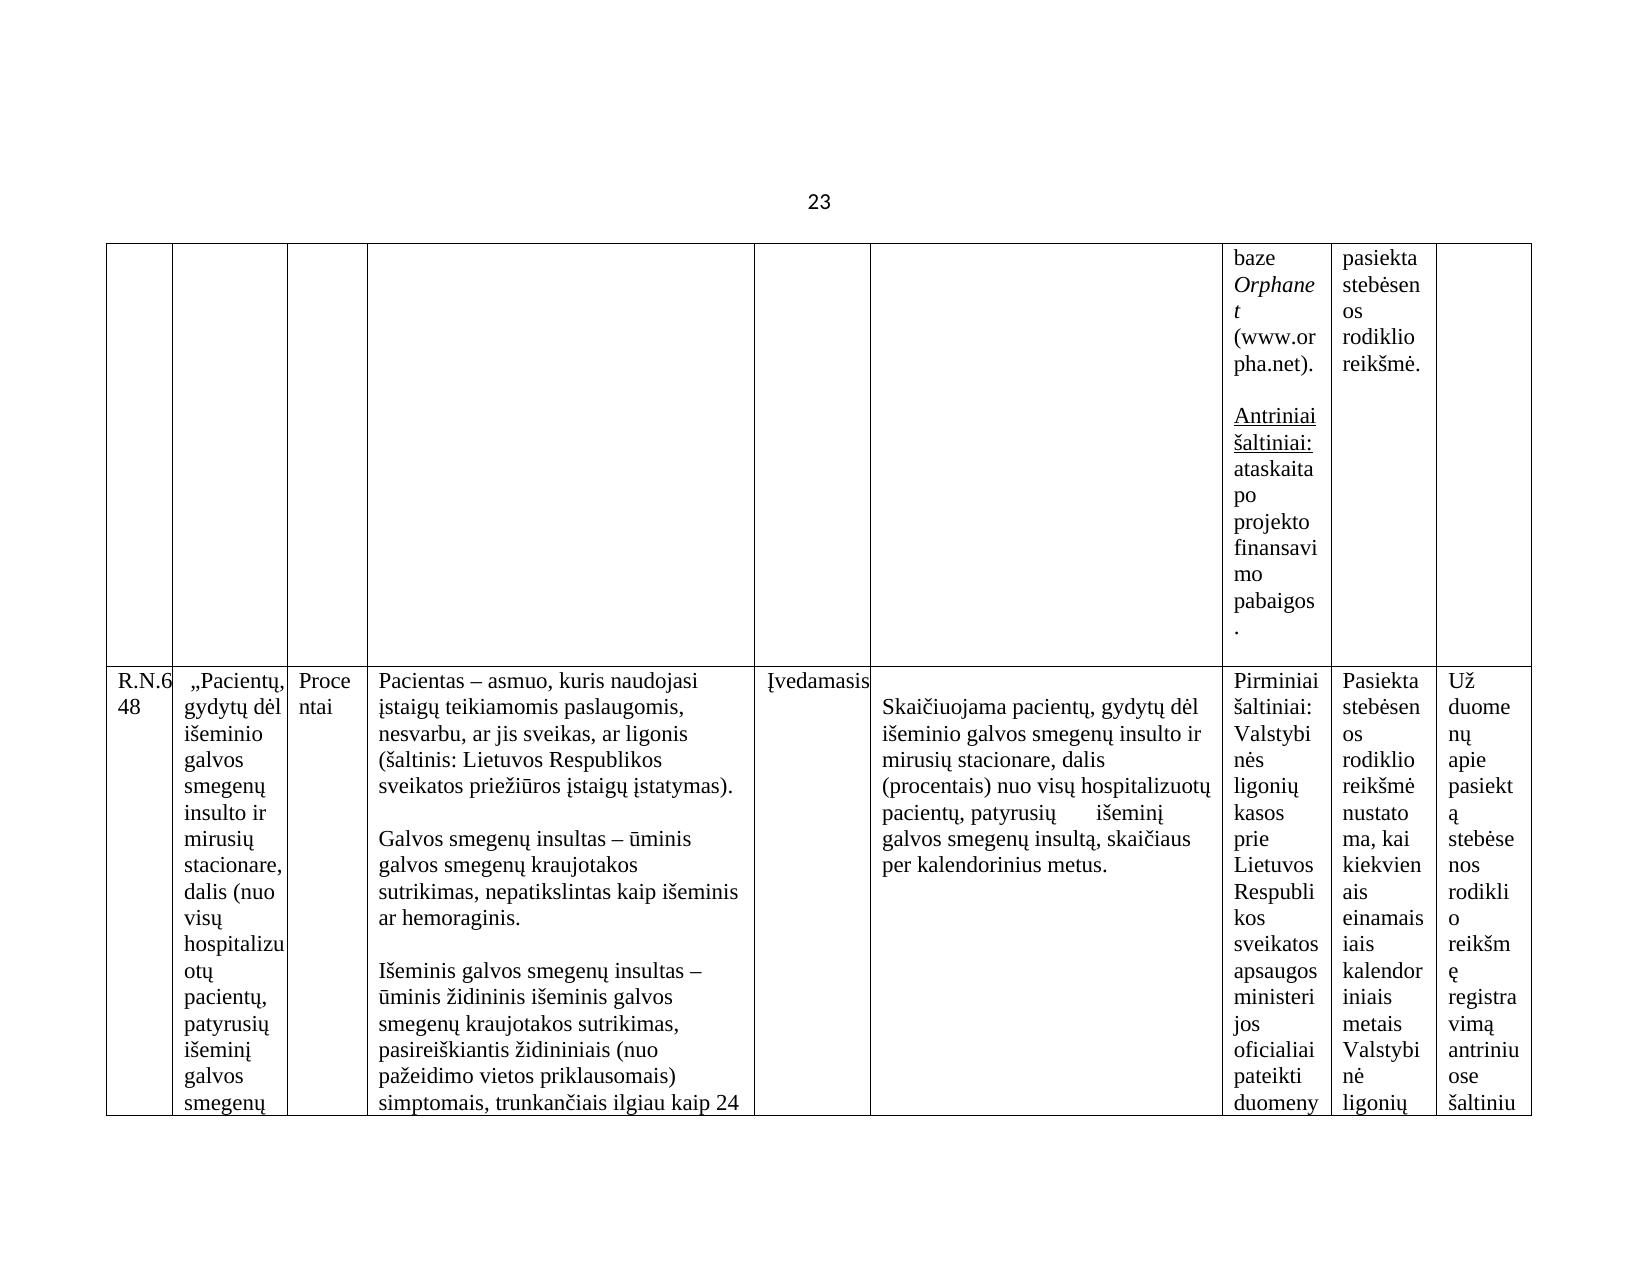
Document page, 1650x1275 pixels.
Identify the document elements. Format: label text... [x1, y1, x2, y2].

table_cell Pasiekta stebėsenos rodiklio reikšmė nustatoma, kai kiekvienais einamaisiais kalendoriniais metais Valstybinė ligonių [1332, 667, 1436, 1115]
table_cell [871, 244, 1222, 666]
table_cell R.N.648 [107, 667, 172, 1115]
table_cell baze Orphanet (www.orpha.net). Antriniai šaltiniai: ataskaita po projekto finansavimo pabaigos. [1223, 244, 1331, 666]
table_cell [107, 244, 172, 666]
table_cell [1437, 244, 1531, 666]
table_cell [368, 244, 754, 666]
table_cell Pacientas – asmuo, kuris naudojasi įstaigų teikiamomis paslaugomis, nesvarbu, ar jis sveikas, ar ligonis (šaltinis: Lietuvos Respublikos sveikatos priežiūros įstaigų įstatymas). Galvos smegenų insultas – ūminis galvos smegenų kraujotakos sutrikimas, nepatikslintas kaip išeminis ar hemoraginis. Išeminis galvos smegenų insultas – ūminis židininis išeminis galvos smegenų kraujotakos sutrikimas, pasireiškiantis židininiais (nuo pažeidimo vietos priklausomais) simptomais, trunkančiais ilgiau kaip 24 [368, 667, 754, 1115]
table_cell Procentai [288, 667, 367, 1115]
table_cell pasiekta stebėsenos rodiklio reikšmė. [1332, 244, 1436, 666]
table_cell Už duomenų apie pasiektą stebėsenos rodiklio reikšmę registravimą antriniuose šaltiniu [1437, 667, 1531, 1115]
table_cell Pirminiai šaltiniai: Valstybinės ligonių kasos prie Lietuvos Respublikos sveikatos apsaugos ministerijos oficialiai pateikti duomeny [1223, 667, 1331, 1115]
table_cell „Pacientų, gydytų dėl išeminio galvos smegenų insulto ir mirusių stacionare, dalis (nuo visų hospitalizuotų pacientų, patyrusių išeminį galvos smegenų [173, 667, 287, 1115]
table_cell [173, 244, 287, 666]
table_cell [755, 244, 870, 666]
table_cell [288, 244, 367, 666]
table_cell Skaičiuojama pacientų, gydytų dėl išeminio galvos smegenų insulto ir mirusių stacionare, dalis (procentais) nuo visų hospitalizuotų pacientų, patyrusių išeminį galvos smegenų insultą, skaičiaus per kalendorinius metus. [871, 667, 1222, 1115]
table_cell Įvedamasis [755, 667, 870, 1115]
